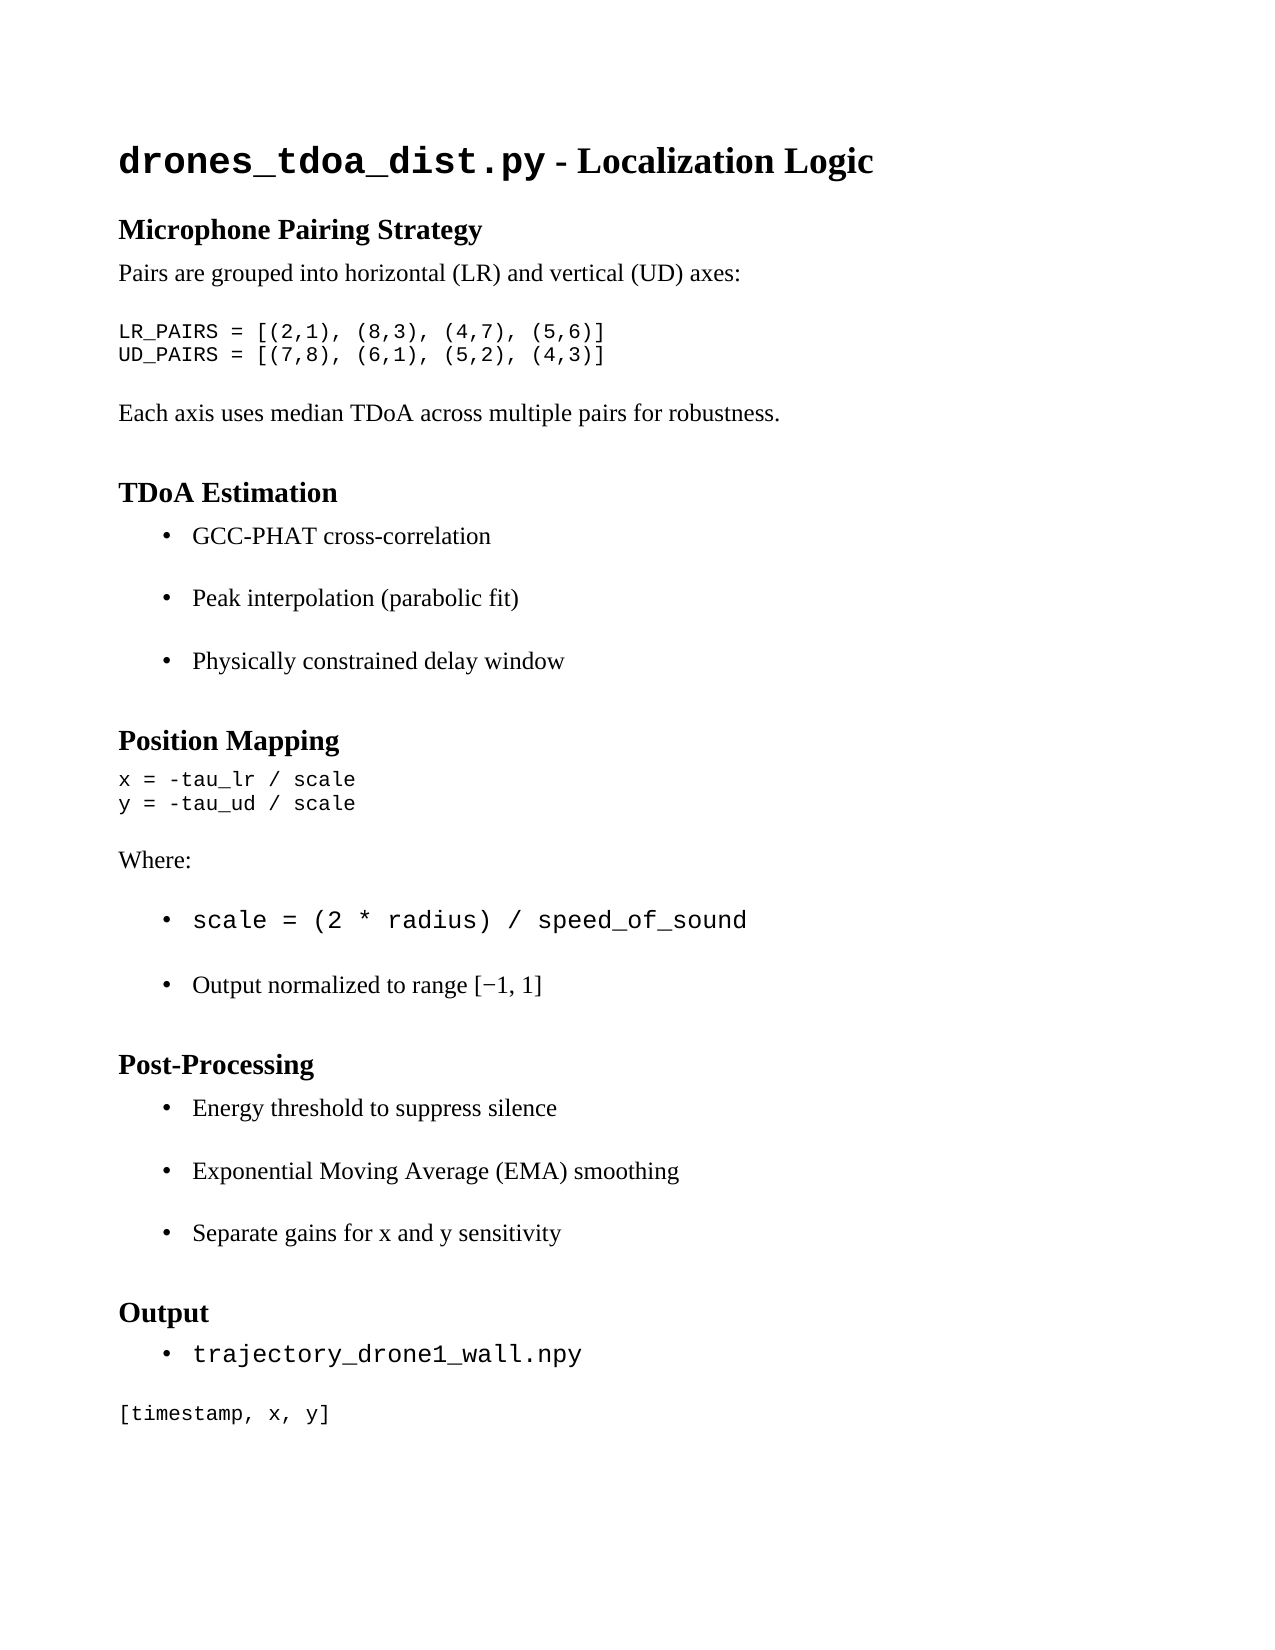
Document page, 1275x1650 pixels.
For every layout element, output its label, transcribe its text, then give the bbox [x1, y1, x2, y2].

list Physically constrained delay window [162, 646, 1157, 674]
list trajectory_drone1_wall.npy [162, 1341, 1157, 1370]
list Peak interpolation (parabolic fit) [162, 583, 1157, 612]
text UD_PAIRS = [(7,8), (6,1), (5,2), (4,3)] [118, 344, 1157, 368]
text Pairs are grouped into horizontal (LR) and vertical (UD) axes: [118, 258, 1157, 287]
text y = -tau_ud / scale [118, 792, 1157, 816]
list GCC-PHAT cross-correlation [162, 521, 1157, 549]
subtitle Microphone Pairing Strategy [118, 212, 1157, 246]
list Separate gains for x and y sensitivity [162, 1218, 1157, 1247]
subtitle drones_tdoa_dist.py - Localization Logic [118, 139, 1157, 185]
text LR_PAIRS = [(2,1), (8,3), (4,7), (5,6)] [118, 321, 1157, 344]
list Energy threshold to suppress silence [162, 1093, 1157, 1122]
subtitle Post-Processing [118, 1047, 1157, 1081]
list Output normalized to range [−1, 1] [162, 970, 1157, 999]
text Each axis uses median TDoA across multiple pairs for robustness. [118, 398, 1157, 426]
subtitle TDoA Estimation [118, 475, 1157, 508]
text x = -tau_lr / scale [118, 769, 1157, 792]
subtitle Output [118, 1295, 1157, 1329]
subtitle Position Mapping [118, 723, 1157, 756]
list scale = (2 * radius) / speed_of_sound [162, 908, 1157, 936]
list Exponential Moving Average (EMA) smoothing [162, 1156, 1157, 1184]
text Where: [118, 846, 1157, 874]
text [timestamp, x, y] [118, 1403, 1157, 1427]
